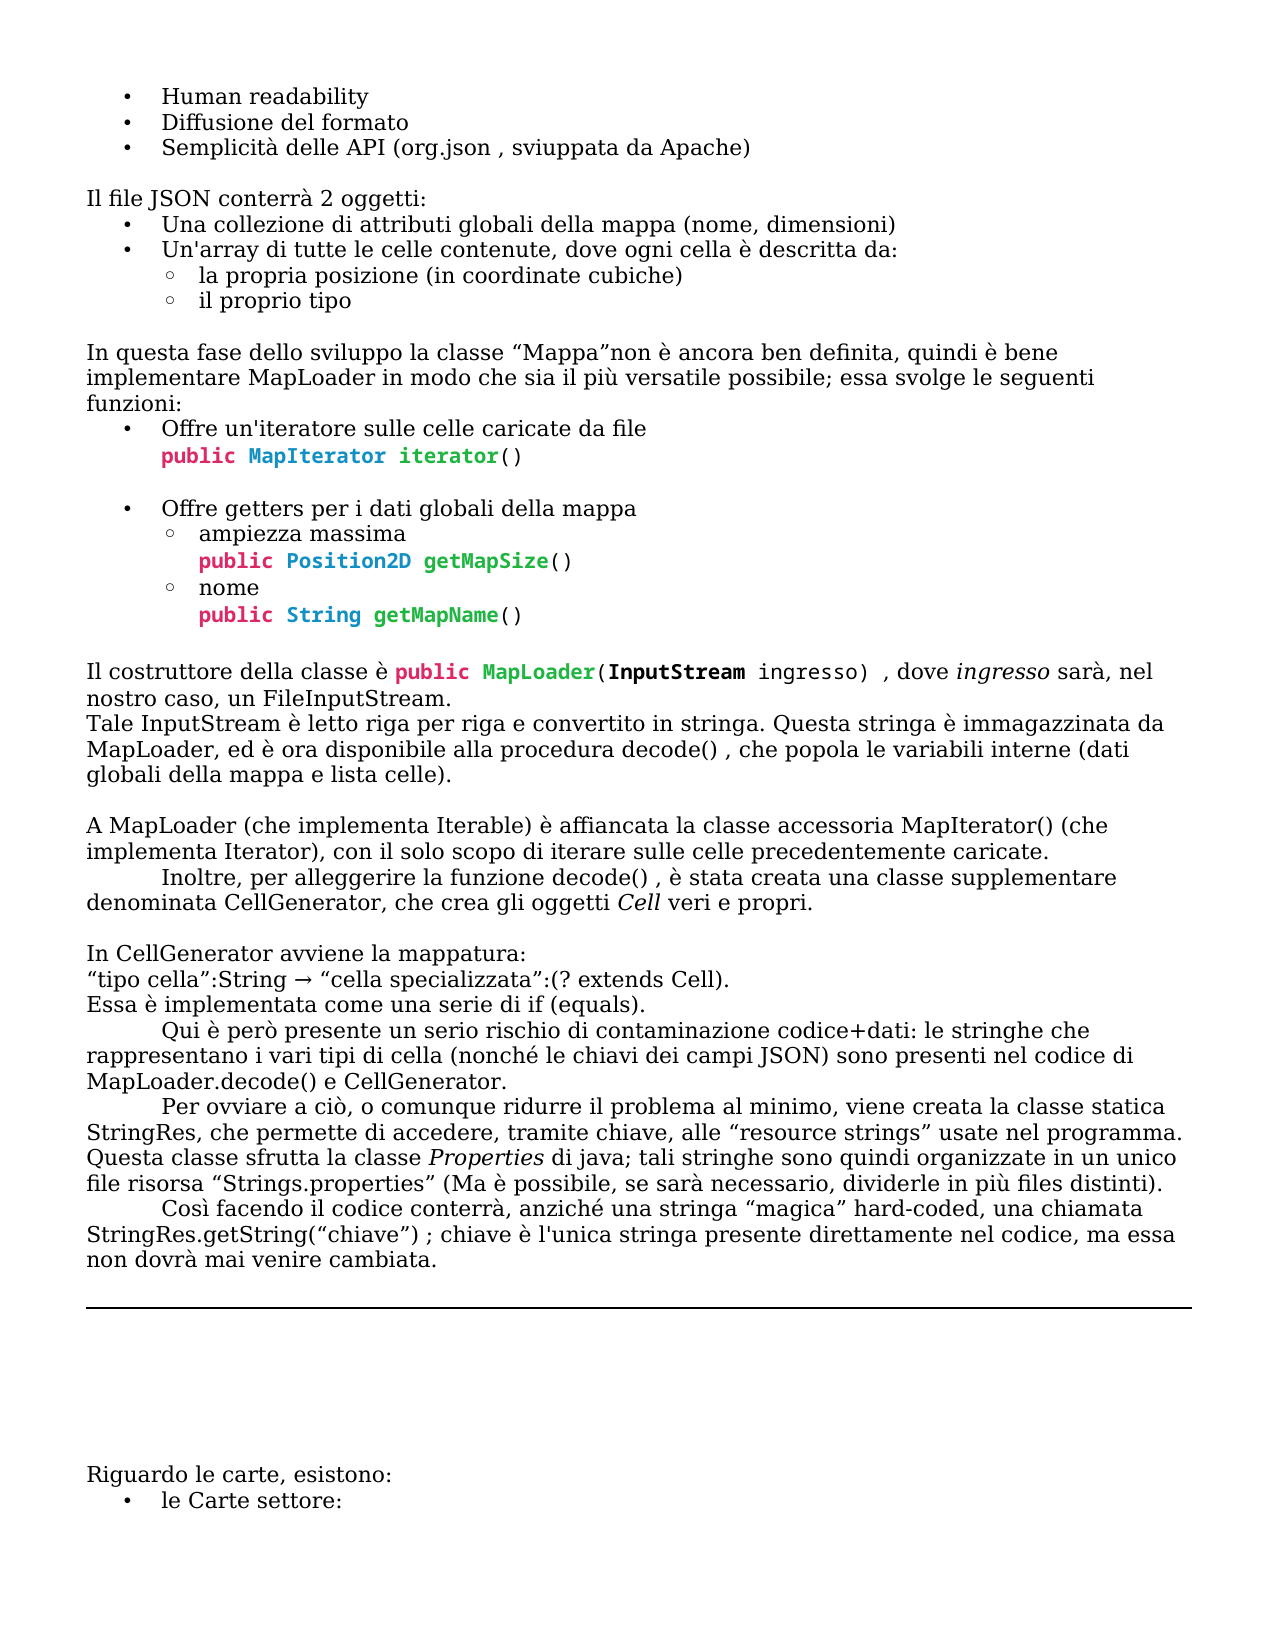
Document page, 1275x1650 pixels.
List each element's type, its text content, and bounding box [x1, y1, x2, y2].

text In CellGenerator avviene la mappatura: [86, 941, 1192, 967]
list Una collezione di attributi globali della mappa (nome, dimensioni) [123, 212, 1192, 237]
list nome [161, 575, 1192, 601]
list Un'array di tutte le celle contenute, dove ogni cella è descritta da: [123, 237, 1192, 263]
text A MapLoader (che implementa Iterable) è affiancata la classe accessoria MapIterator() (che implementa Iterator), con il solo scopo di iterare sulle celle precedentemente caricate. [86, 813, 1192, 864]
list ampiezza massima [161, 521, 1192, 547]
text Tale InputStream è letto riga per riga e convertito in stringa. Questa stringa è immagazzinata da MapLoader, ed è ora disponibile alla procedura decode() , che popola le variabili interne (dati globali della mappa e lista celle). [86, 711, 1192, 788]
list Semplicità delle API (org.json , sviuppata da Apache) [123, 135, 1192, 161]
text “tipo cella”:String → “cella specializzata”:(? extends Cell). [86, 967, 1192, 992]
text Così facendo il codice conterrà, anziché una stringa “magica” hard-coded, una chiamata StringRes.getString(“chiave”) ; chiave è l'unica stringa presente direttamente nel codice, ma essa non dovrà mai venire cambiata. [86, 1196, 1192, 1273]
list Human readability [123, 84, 1192, 110]
list il proprio tipo [161, 288, 1192, 314]
text Qui è però presente un serio rischio di contaminazione codice+dati: le stringhe che rappresentano i vari tipi di cella (nonché le chiavi dei campi JSON) sono presenti nel codice di MapLoader.decode() e CellGenerator. [86, 1018, 1192, 1094]
text Per ovviare a ciò, o comunque ridurre il problema al minimo, viene creata la classe statica StringRes, che permette di accedere, tramite chiave, alle “resource strings” usate nel programma. Questa classe sfrutta la classe Properties di java; tali stringhe sono quindi organizzate in un unico file risorsa “Strings.properties” (Ma è possibile, se sarà necessario, dividerle in più files distinti). [86, 1094, 1192, 1196]
text Essa è implementata come una serie di if (equals). [86, 992, 1192, 1018]
list Offre un'iteratore sulle celle caricate da file [123, 416, 1192, 442]
text Il file JSON conterrà 2 oggetti: [86, 186, 1192, 212]
text Il costruttore della classe è public MapLoader(InputStream ingresso) , dove ingresso sarà, nel nostro caso, un FileInputStream. [86, 657, 1192, 711]
list public Position2D getMapSize() [161, 547, 1192, 575]
text In questa fase dello sviluppo la classe “Mappa”non è ancora ben definita, quindi è bene implementare MapLoader in modo che sia il più versatile possibile; essa svolge le seguenti funzioni: [86, 339, 1192, 416]
list le Carte settore: [123, 1488, 1192, 1513]
list public String getMapName() [161, 601, 1192, 629]
list Diffusione del formato [123, 110, 1192, 135]
list public MapIterator iterator() [123, 442, 1192, 470]
list Offre getters per i dati globali della mappa [123, 496, 1192, 521]
list la propria posizione (in coordinate cubiche) [161, 263, 1192, 288]
text Inoltre, per alleggerire la funzione decode() , è stata creata una classe supplementare denominata CellGenerator, che crea gli oggetti Cell veri e propri. [86, 864, 1192, 916]
text Riguardo le carte, esistono: [86, 1462, 1192, 1488]
